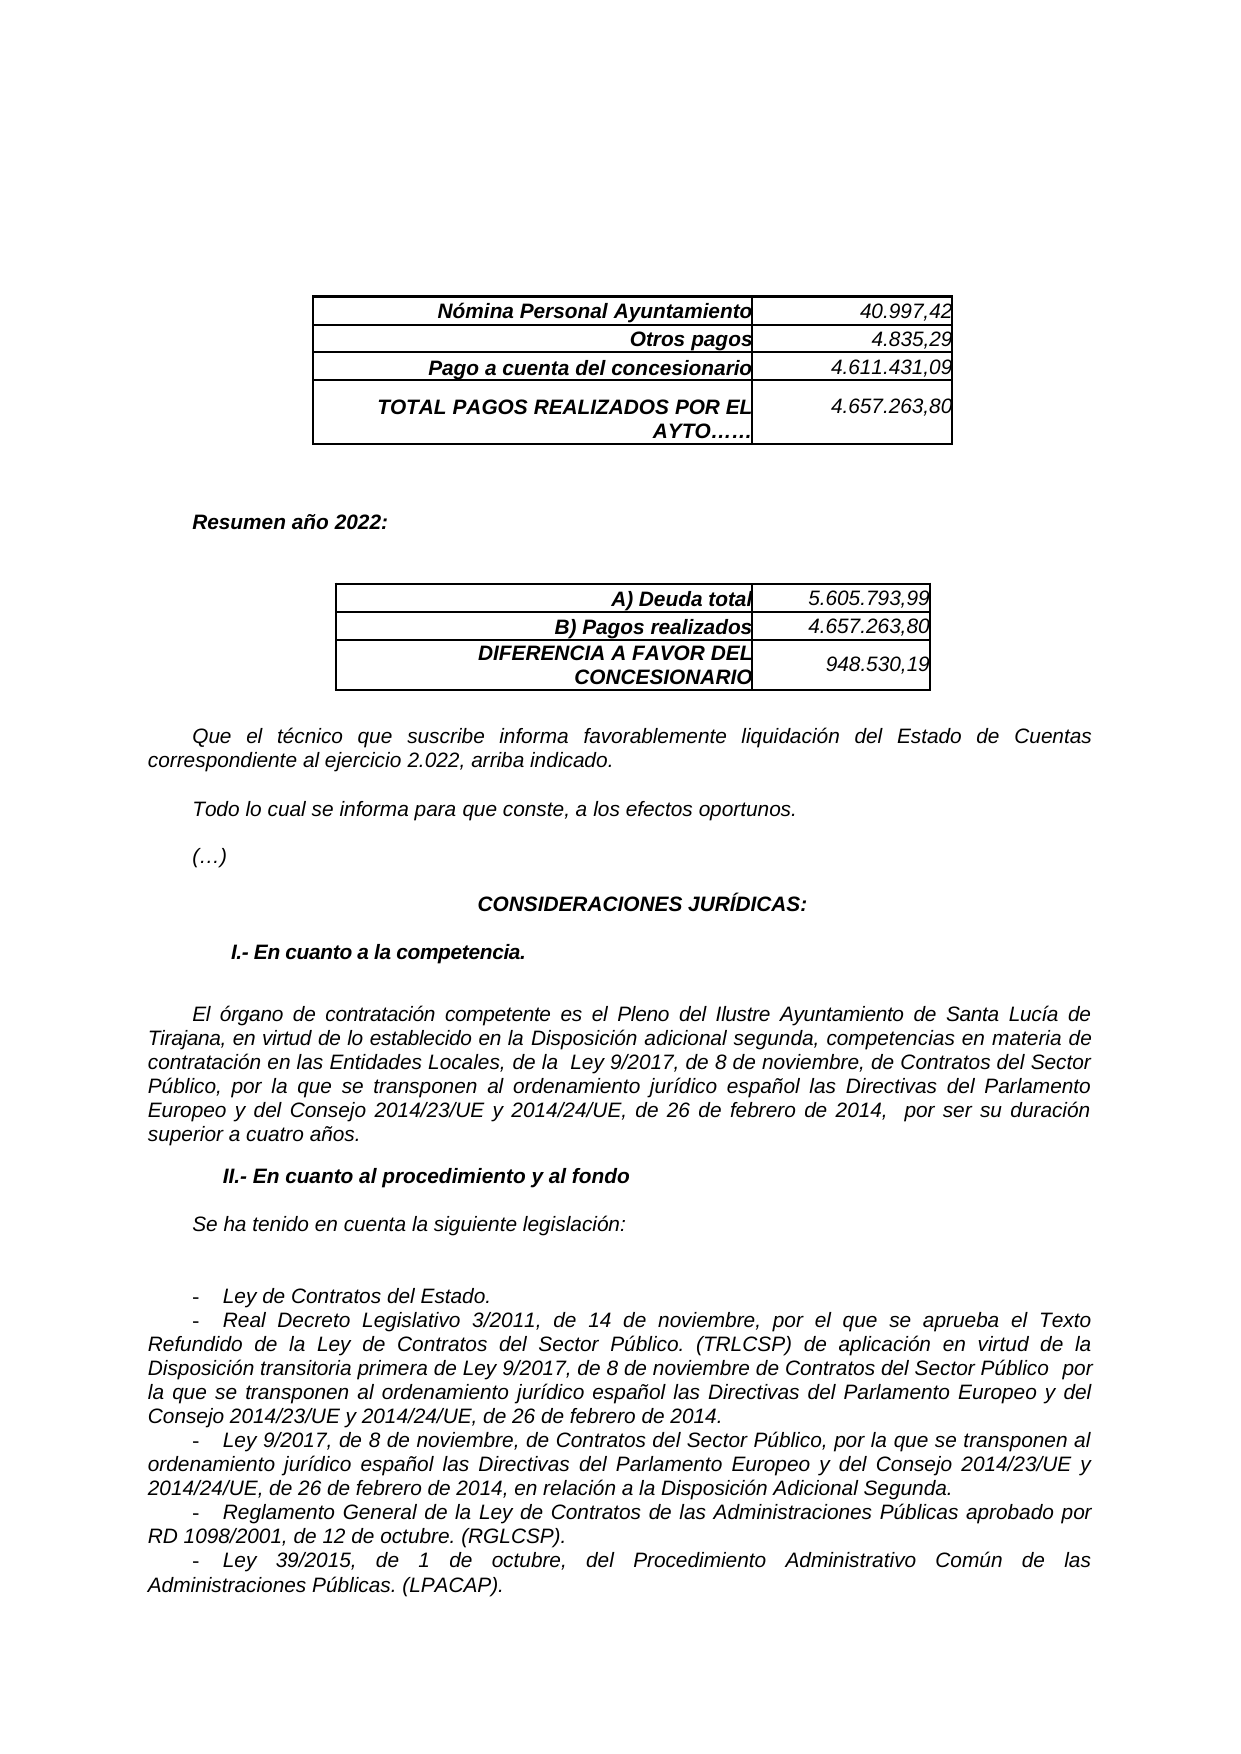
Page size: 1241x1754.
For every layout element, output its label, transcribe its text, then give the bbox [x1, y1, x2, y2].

table_cell Pago a cuenta del concesionario [314, 353, 751, 379]
table_cell 4.835,29 [753, 326, 951, 351]
table_cell 948.530,19 [753, 641, 929, 689]
text CONSIDERACIONES JURÍDICAS: [148, 892, 1093, 916]
text El órgano de contratación competente es el Pleno del Ilustre Ayuntamiento de Santa Lucía de Tirajana, en virtud de lo establecido en la Disposición adicional segunda, competencias en materia de contratación en las Entidades Locales, de la Ley 9/2017, de 8 de noviembre, de Contratos del Sector Público, por la que se transponen al ordenamiento jurídico español las Directivas del Parlamento Europeo y del Consejo 2014/23/UE y 2014/24/UE, de 26 de febrero de 2014, por ser su duración superior a cuatro años. [148, 1002, 1093, 1145]
table_cell TOTAL PAGOS REALIZADOS POR EL AYTO…… [314, 381, 751, 442]
table_cell Otros pagos [314, 326, 751, 351]
list Ley 39/2015, de 1 de octubre, del Procedimiento Administrativo Común de las Administraciones Públicas. (LPACAP). [148, 1548, 1093, 1596]
list Reglamento General de la Ley de Contratos de las Administraciones Públicas aprobado por RD 1098/2001, de 12 de octubre. (RGLCSP). [148, 1500, 1093, 1548]
table_cell 4.657.263,80 [753, 381, 951, 442]
list Real Decreto Legislativo 3/2011, de 14 de noviembre, por el que se aprueba el Texto Refundido de la Ley de Contratos del Sector Público. (TRLCSP) de aplicación en virtud de la Disposición transitoria primera de Ley 9/2017, de 8 de noviembre de Contratos del Sector Público por la que se transponen al ordenamiento jurídico español las Directivas del Parlamento Europeo y del Consejo 2014/23/UE y 2014/24/UE, de 26 de febrero de 2014. [148, 1308, 1093, 1428]
text Todo lo cual se informa para que conste, a los efectos oportunos. [148, 796, 1093, 820]
text II.- En cuanto al procedimiento y al fondo [148, 1164, 1093, 1188]
text Que el técnico que suscribe informa favorablemente liquidación del Estado de Cuentas correspondiente al ejercicio 2.022, arriba indicado. [148, 724, 1093, 772]
list Ley de Contratos del Estado. [148, 1284, 1093, 1308]
table_cell B) Pagos realizados [337, 613, 751, 639]
table_cell 4.657.263,80 [753, 613, 929, 639]
text I.- En cuanto a la competencia. [148, 940, 1093, 964]
subtitle (…) [148, 844, 1093, 868]
table_header 5.605.793,99 [753, 585, 929, 611]
text Se ha tenido en cuenta la siguiente legislación: [148, 1212, 1093, 1236]
table_cell 40.997,42 [753, 298, 951, 323]
table_cell 4.611.431,09 [753, 353, 951, 379]
text Resumen año 2022: [148, 510, 1093, 534]
table_cell DIFERENCIA A FAVOR DEL CONCESIONARIO [337, 641, 751, 689]
table_header A) Deuda total [337, 585, 751, 611]
table_cell Nómina Personal Ayuntamiento [314, 298, 751, 323]
list Ley 9/2017, de 8 de noviembre, de Contratos del Sector Público, por la que se transponen al ordenamiento jurídico español las Directivas del Parlamento Europeo y del Consejo 2014/23/UE y 2014/24/UE, de 26 de febrero de 2014, en relación a la Disposición Adicional Segunda. [148, 1428, 1093, 1500]
